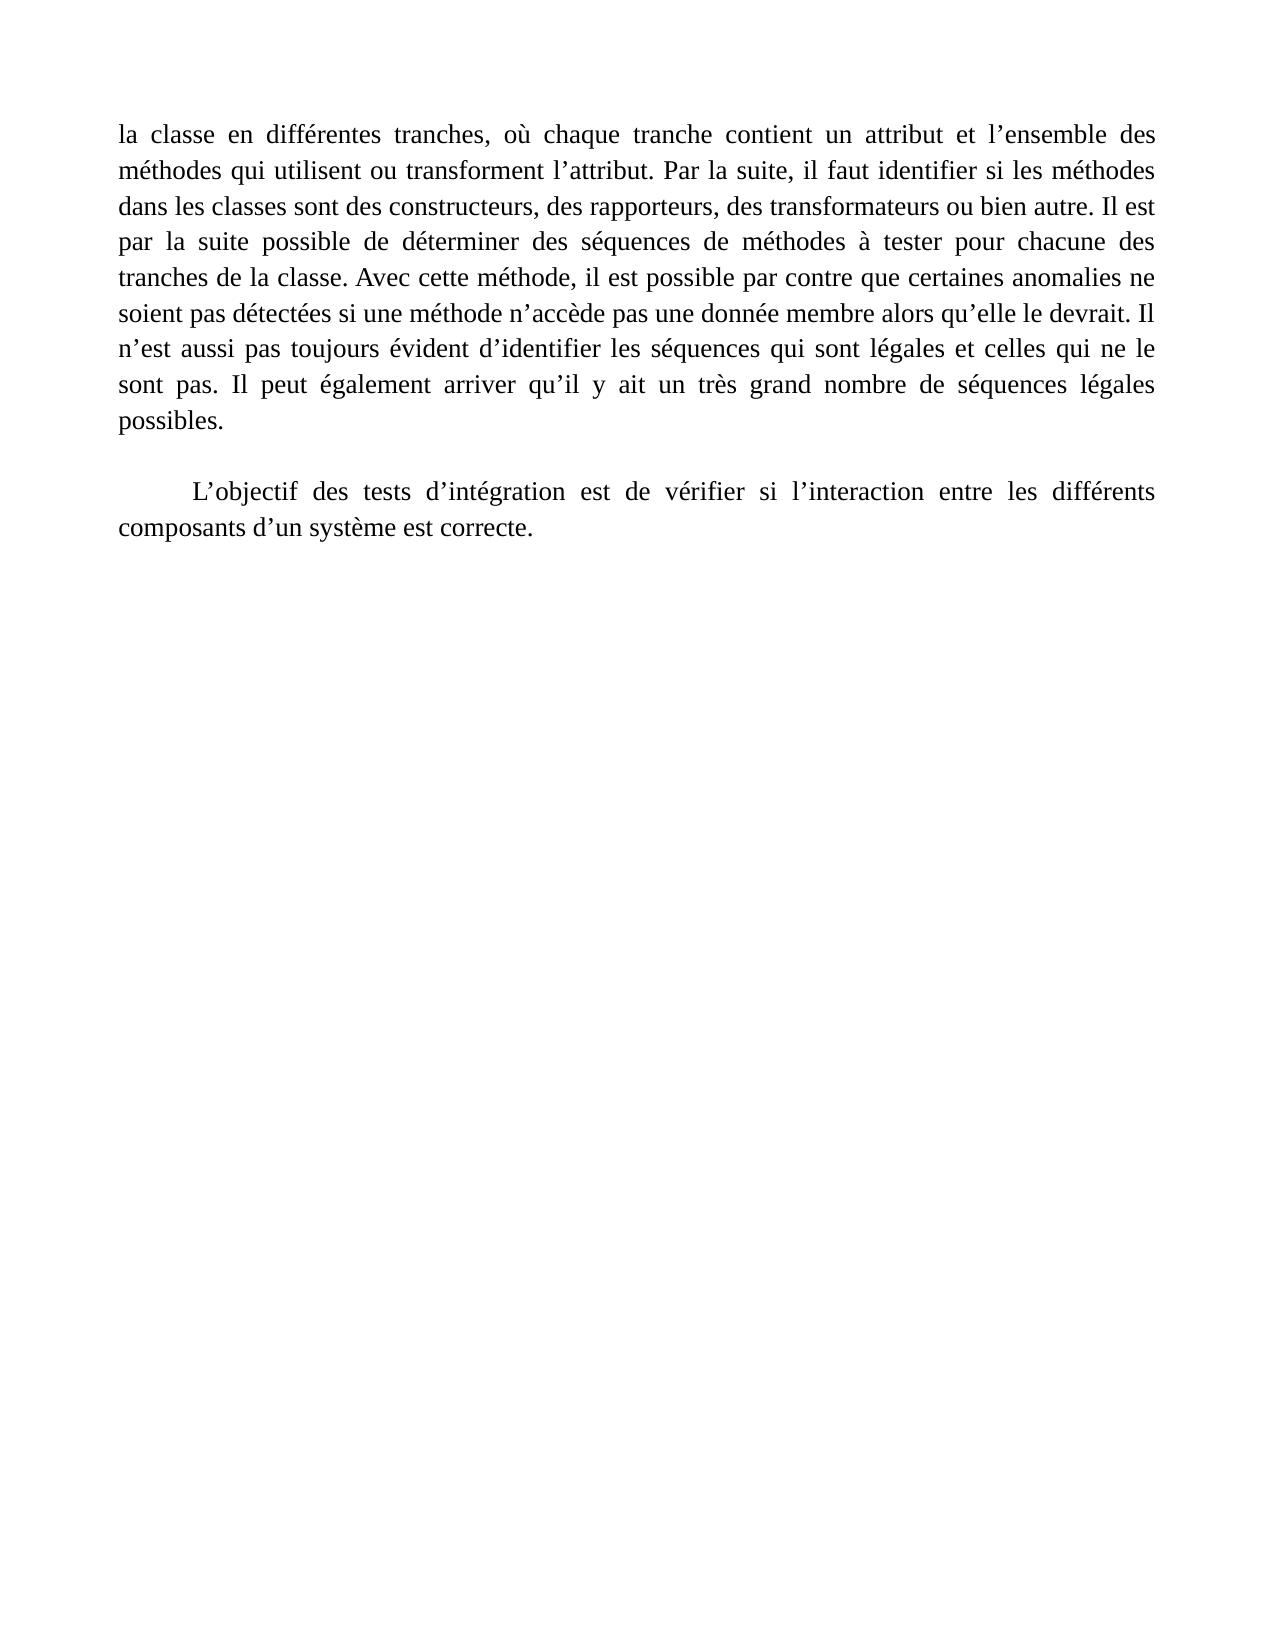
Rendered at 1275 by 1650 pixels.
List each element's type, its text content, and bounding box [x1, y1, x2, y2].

text la classe en différentes tranches, où chaque tranche contient un attribut et l’ensemble des méthodes qui utilisent ou transforment l’attribut. Par la suite, il faut identifier si les méthodes dans les classes sont des constructeurs, des rapporteurs, des transformateurs ou bien autre. Il est par la suite possible de déterminer des séquences de méthodes à tester pour chacune des tranches de la classe. Avec cette méthode, il est possible par contre que certaines anomalies ne soient pas détectées si une méthode n’accède pas une donnée membre alors qu’elle le devrait. Il n’est aussi pas toujours évident d’identifier les séquences qui sont légales et celles qui ne le sont pas. Il peut également arriver qu’il y ait un très grand nombre de séquences légales possibles. [118, 118, 1157, 435]
text L’objectif des tests d’intégration est de vérifier si l’interaction entre les différents composants d’un système est correcte. [118, 475, 1157, 542]
